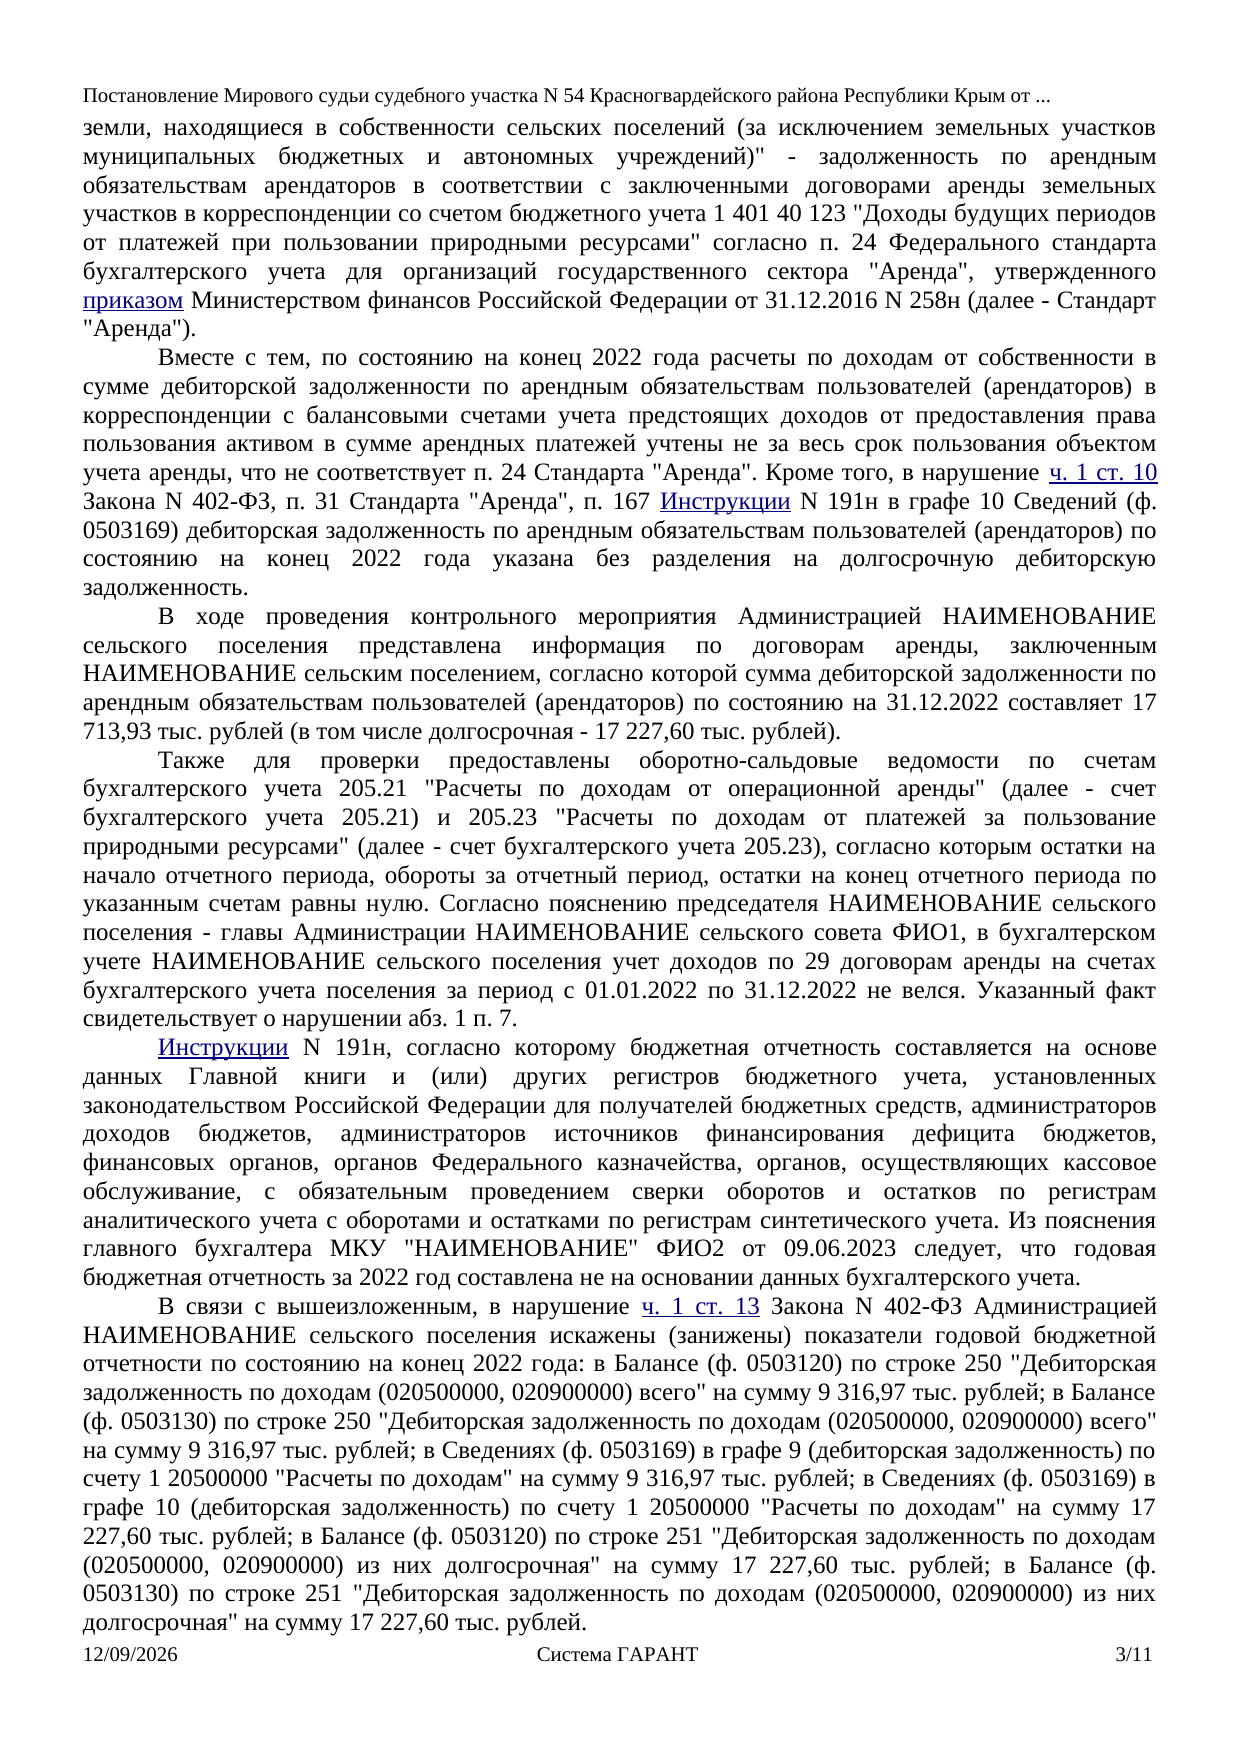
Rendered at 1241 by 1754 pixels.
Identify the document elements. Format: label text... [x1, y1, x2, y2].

text В ходе проведения контрольного мероприятия Администрацией НАИМЕНОВАНИЕ сельского поселения представлена информация по договорам аренды, заключенным НАИМЕНОВАНИЕ сельским поселением, согласно которой сумма дебиторской задолженности по арендным обязательствам пользователей (арендаторов) по состоянию на 31.12.2022 составляет 17 713,93 тыс. рублей (в том числе долгосрочная - 17 227,60 тыс. рублей). [83, 601, 1157, 745]
text земли, находящиеся в собственности сельских поселений (за исключением земельных участков муниципальных бюджетных и автономных учреждений)" - задолженность по арендным обязательствам арендаторов в соответствии с заключенными договорами аренды земельных участков в корреспонденции со счетом бюджетного учета 1 401 40 123 "Доходы будущих периодов от платежей при пользовании природными ресурсами" согласно п. 24 Федерального стандарта бухгалтерского учета для организаций государственного сектора "Аренда", утвержденного приказом Министерством финансов Российской Федерации от 31.12.2016 N 258н (далее - Стандарт "Аренда"). [83, 112, 1157, 342]
text Также для проверки предоставлены оборотно-сальдовые ведомости по счетам бухгалтерского учета 205.21 "Расчеты по доходам от операционной аренды" (далее - счет бухгалтерского учета 205.21) и 205.23 "Расчеты по доходам от платежей за пользование природными ресурсами" (далее - счет бухгалтерского учета 205.23), согласно которым остатки на начало отчетного периода, обороты за отчетный период, остатки на конец отчетного периода по указанным счетам равны нулю. Согласно пояснению председателя НАИМЕНОВАНИЕ сельского поселения - главы Администрации НАИМЕНОВАНИЕ сельского совета ФИО1, в бухгалтерском учете НАИМЕНОВАНИЕ сельского поселения учет доходов по 29 договорам аренды на счетах бухгалтерского учета поселения за период с 01.01.2022 по 31.12.2022 не велся. Указанный факт свидетельствует о нарушении абз. 1 п. 7. [83, 745, 1157, 1032]
text Вместе с тем, по состоянию на конец 2022 года расчеты по доходам от собственности в сумме дебиторской задолженности по арендным обязательствам пользователей (арендаторов) в корреспонденции с балансовыми счетами учета предстоящих доходов от предоставления права пользования активом в сумме арендных платежей учтены не за весь срок пользования объектом учета аренды, что не соответствует п. 24 Стандарта "Аренда". Кроме того, в нарушение ч. 1 ст. 10 Закона N 402-ФЗ, п. 31 Стандарта "Аренда", п. 167 Инструкции N 191н в графе 10 Сведений (ф. 0503169) дебиторская задолженность по арендным обязательствам пользователей (арендаторов) по состоянию на конец 2022 года указана без разделения на долгосрочную дебиторскую задолженность. [83, 342, 1157, 601]
text Инструкции N 191н, согласно которому бюджетная отчетность составляется на основе данных Главной книги и (или) других регистров бюджетного учета, установленных законодательством Российской Федерации для получателей бюджетных средств, администраторов доходов бюджетов, администраторов источников финансирования дефицита бюджетов, финансовых органов, органов Федерального казначейства, органов, осуществляющих кассовое обслуживание, с обязательным проведением сверки оборотов и остатков по регистрам аналитического учета с оборотами и остатками по регистрам синтетического учета. Из пояснения главного бухгалтера МКУ "НАИМЕНОВАНИЕ" ФИО2 от 09.06.2023 следует, что годовая бюджетная отчетность за 2022 год составлена не на основании данных бухгалтерского учета. [83, 1032, 1157, 1291]
text В связи с вышеизложенным, в нарушение ч. 1 ст. 13 Закона N 402-ФЗ Администрацией НАИМЕНОВАНИЕ сельского поселения искажены (занижены) показатели годовой бюджетной отчетности по состоянию на конец 2022 года: в Балансе (ф. 0503120) по строке 250 "Дебиторская задолженность по доходам (020500000, 020900000) всего" на сумму 9 316,97 тыс. рублей; в Балансе (ф. 0503130) по строке 250 "Дебиторская задолженность по доходам (020500000, 020900000) всего" на сумму 9 316,97 тыс. рублей; в Сведениях (ф. 0503169) в графе 9 (дебиторская задолженность) по счету 1 20500000 "Расчеты по доходам" на сумму 9 316,97 тыс. рублей; в Сведениях (ф. 0503169) в графе 10 (дебиторская задолженность) по счету 1 20500000 "Расчеты по доходам" на сумму 17 227,60 тыс. рублей; в Балансе (ф. 0503120) по строке 251 "Дебиторская задолженность по доходам (020500000, 020900000) из них долгосрочная" на сумму 17 227,60 тыс. рублей; в Балансе (ф. 0503130) по строке 251 "Дебиторская задолженность по доходам (020500000, 020900000) из них долгосрочная" на сумму 17 227,60 тыс. рублей. [83, 1291, 1157, 1636]
